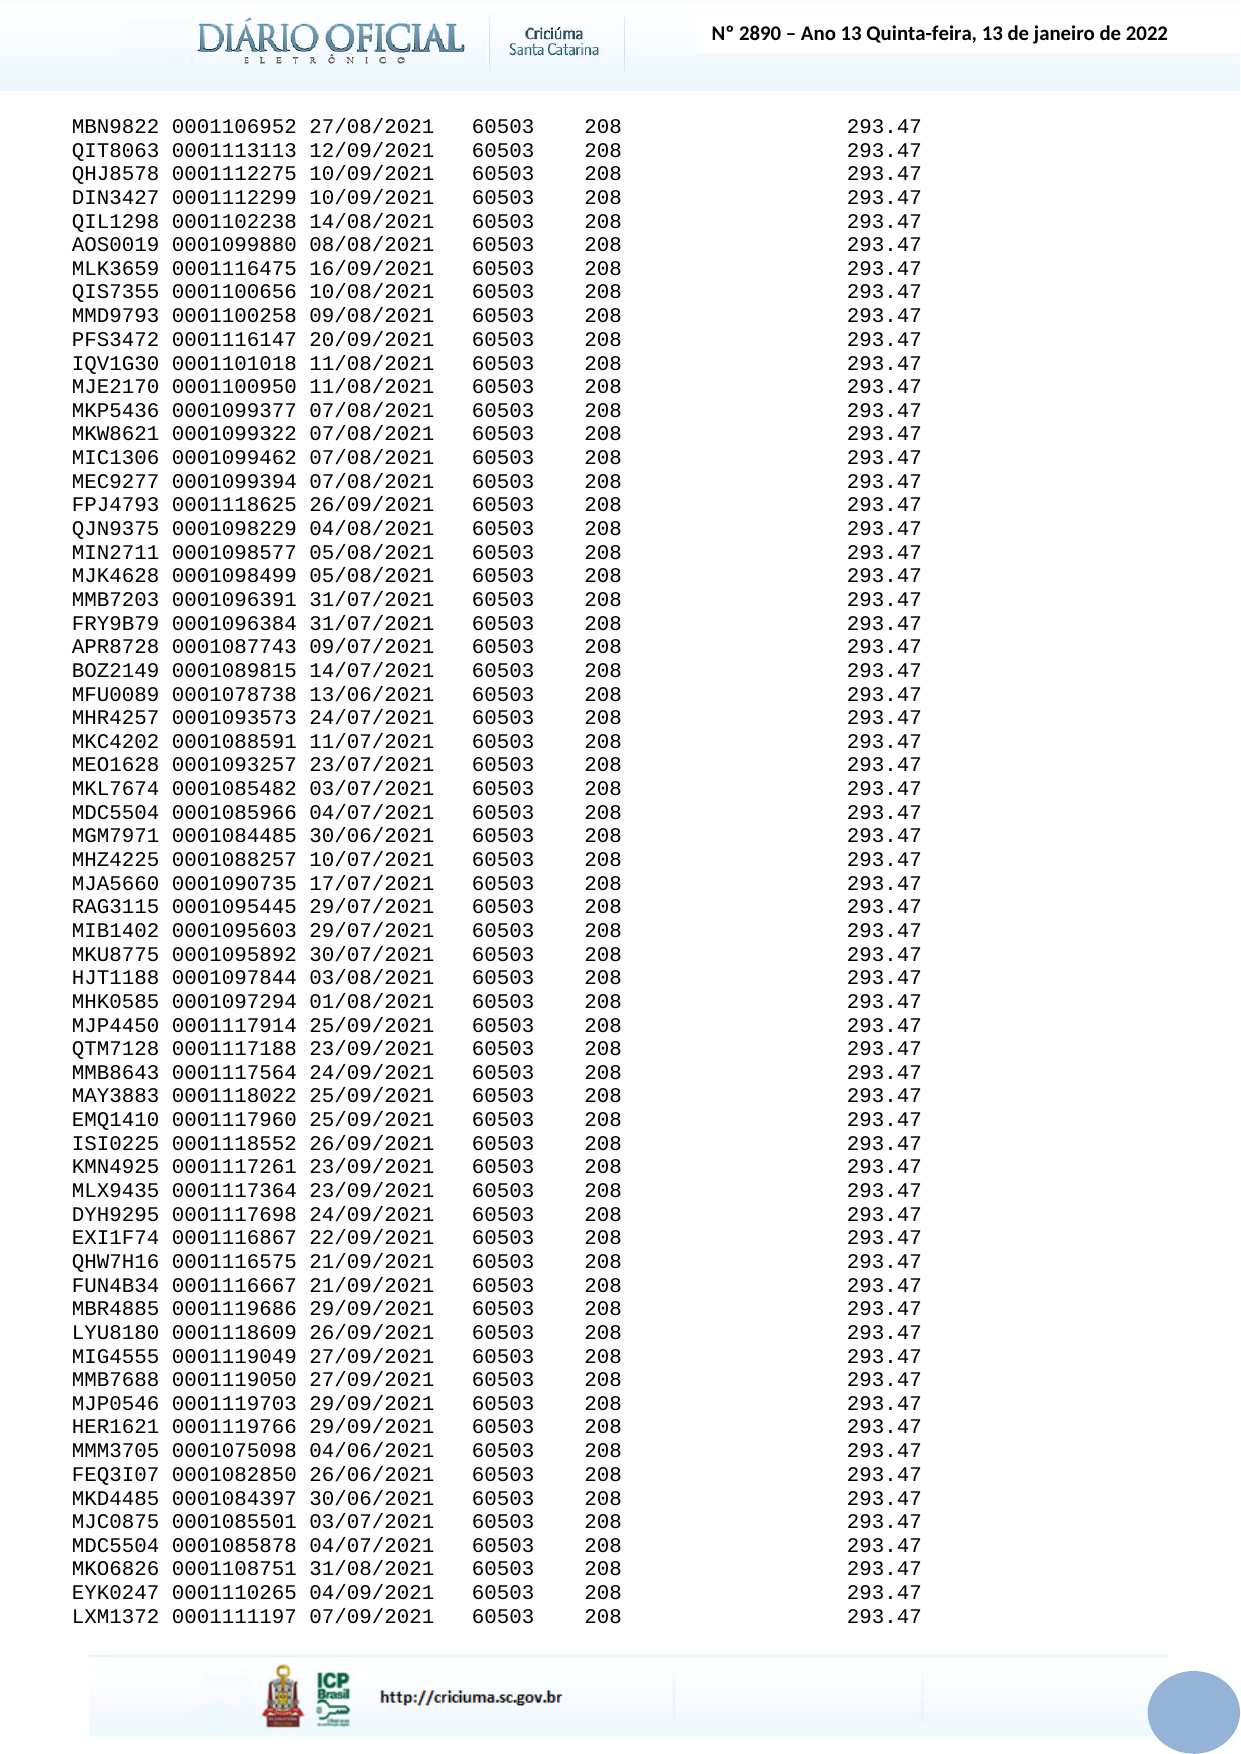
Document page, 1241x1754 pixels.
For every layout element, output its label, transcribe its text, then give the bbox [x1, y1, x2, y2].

text EXI1F74 0001116867 22/09/2021 60503 208 293.47 [59, 1227, 1181, 1251]
text MMB8643 0001117564 24/09/2021 60503 208 293.47 [59, 1062, 1181, 1086]
text MJP4450 0001117914 25/09/2021 60503 208 293.47 [59, 1014, 1181, 1038]
text MIB1402 0001095603 29/07/2021 60503 208 293.47 [59, 920, 1181, 944]
text APR8728 0001087743 09/07/2021 60503 208 293.47 [59, 636, 1181, 660]
text LYU8180 0001118609 26/09/2021 60503 208 293.47 [59, 1322, 1181, 1346]
text QHW7H16 0001116575 21/09/2021 60503 208 293.47 [59, 1251, 1181, 1275]
text MJA5660 0001090735 17/07/2021 60503 208 293.47 [59, 873, 1181, 896]
text MBN9822 0001106952 27/08/2021 60503 208 293.47 [59, 116, 1181, 140]
text MHZ4225 0001088257 10/07/2021 60503 208 293.47 [59, 849, 1181, 873]
text MKL7674 0001085482 03/07/2021 60503 208 293.47 [59, 778, 1181, 802]
text MJE2170 0001100950 11/08/2021 60503 208 293.47 [59, 376, 1181, 400]
text MMB7688 0001119050 27/09/2021 60503 208 293.47 [59, 1369, 1181, 1393]
text MMB7203 0001096391 31/07/2021 60503 208 293.47 [59, 589, 1181, 613]
text HJT1188 0001097844 03/08/2021 60503 208 293.47 [59, 967, 1181, 991]
text FEQ3I07 0001082850 26/06/2021 60503 208 293.47 [59, 1464, 1181, 1487]
text QJN9375 0001098229 04/08/2021 60503 208 293.47 [59, 518, 1181, 542]
text EMQ1410 0001117960 25/09/2021 60503 208 293.47 [59, 1109, 1181, 1133]
text QIS7355 0001100656 10/08/2021 60503 208 293.47 [59, 282, 1181, 305]
text RAG3115 0001095445 29/07/2021 60503 208 293.47 [59, 896, 1181, 920]
text MFU0089 0001078738 13/06/2021 60503 208 293.47 [59, 683, 1181, 707]
text MKU8775 0001095892 30/07/2021 60503 208 293.47 [59, 944, 1181, 967]
text MDC5504 0001085966 04/07/2021 60503 208 293.47 [59, 802, 1181, 825]
text MJC0875 0001085501 03/07/2021 60503 208 293.47 [59, 1511, 1181, 1535]
text FUN4B34 0001116667 21/09/2021 60503 208 293.47 [59, 1275, 1181, 1298]
text IQV1G30 0001101018 11/08/2021 60503 208 293.47 [59, 352, 1181, 376]
text MKO6826 0001108751 31/08/2021 60503 208 293.47 [59, 1558, 1181, 1582]
text MGM7971 0001084485 30/06/2021 60503 208 293.47 [59, 825, 1181, 849]
text MLK3659 0001116475 16/09/2021 60503 208 293.47 [59, 258, 1181, 282]
text MMM3705 0001075098 04/06/2021 60503 208 293.47 [59, 1440, 1181, 1464]
text LXM1372 0001111197 07/09/2021 60503 208 293.47 [59, 1606, 1181, 1629]
text MDC5504 0001085878 04/07/2021 60503 208 293.47 [59, 1535, 1181, 1558]
text QIT8063 0001113113 12/09/2021 60503 208 293.47 [59, 140, 1181, 163]
text MJK4628 0001098499 05/08/2021 60503 208 293.47 [59, 565, 1181, 589]
text MAY3883 0001118022 25/09/2021 60503 208 293.47 [59, 1086, 1181, 1109]
text MIC1306 0001099462 07/08/2021 60503 208 293.47 [59, 447, 1181, 471]
text HER1621 0001119766 29/09/2021 60503 208 293.47 [59, 1417, 1181, 1440]
text MIN2711 0001098577 05/08/2021 60503 208 293.47 [59, 542, 1181, 565]
text MBR4885 0001119686 29/09/2021 60503 208 293.47 [59, 1298, 1181, 1322]
text QTM7128 0001117188 23/09/2021 60503 208 293.47 [59, 1038, 1181, 1062]
text KMN4925 0001117261 23/09/2021 60503 208 293.47 [59, 1156, 1181, 1180]
text ISI0225 0001118552 26/09/2021 60503 208 293.47 [59, 1133, 1181, 1156]
text FPJ4793 0001118625 26/09/2021 60503 208 293.47 [59, 494, 1181, 518]
text DYH9295 0001117698 24/09/2021 60503 208 293.47 [59, 1204, 1181, 1227]
text MKP5436 0001099377 07/08/2021 60503 208 293.47 [59, 400, 1181, 423]
text MHR4257 0001093573 24/07/2021 60503 208 293.47 [59, 707, 1181, 731]
text MEC9277 0001099394 07/08/2021 60503 208 293.47 [59, 471, 1181, 494]
text DIN3427 0001112299 10/09/2021 60503 208 293.47 [59, 187, 1181, 211]
text EYK0247 0001110265 04/09/2021 60503 208 293.47 [59, 1582, 1181, 1606]
text MEO1628 0001093257 23/07/2021 60503 208 293.47 [59, 754, 1181, 778]
text FRY9B79 0001096384 31/07/2021 60503 208 293.47 [59, 613, 1181, 636]
text MHK0585 0001097294 01/08/2021 60503 208 293.47 [59, 991, 1181, 1014]
text PFS3472 0001116147 20/09/2021 60503 208 293.47 [59, 329, 1181, 352]
text MKD4485 0001084397 30/06/2021 60503 208 293.47 [59, 1487, 1181, 1511]
text AOS0019 0001099880 08/08/2021 60503 208 293.47 [59, 234, 1181, 258]
text MIG4555 0001119049 27/09/2021 60503 208 293.47 [59, 1346, 1181, 1369]
text MLX9435 0001117364 23/09/2021 60503 208 293.47 [59, 1180, 1181, 1204]
text BOZ2149 0001089815 14/07/2021 60503 208 293.47 [59, 660, 1181, 683]
text MKW8621 0001099322 07/08/2021 60503 208 293.47 [59, 423, 1181, 447]
text MJP0546 0001119703 29/09/2021 60503 208 293.47 [59, 1393, 1181, 1417]
text QHJ8578 0001112275 10/09/2021 60503 208 293.47 [59, 163, 1181, 187]
text QIL1298 0001102238 14/08/2021 60503 208 293.47 [59, 211, 1181, 234]
text MMD9793 0001100258 09/08/2021 60503 208 293.47 [59, 305, 1181, 329]
text MKC4202 0001088591 11/07/2021 60503 208 293.47 [59, 731, 1181, 754]
